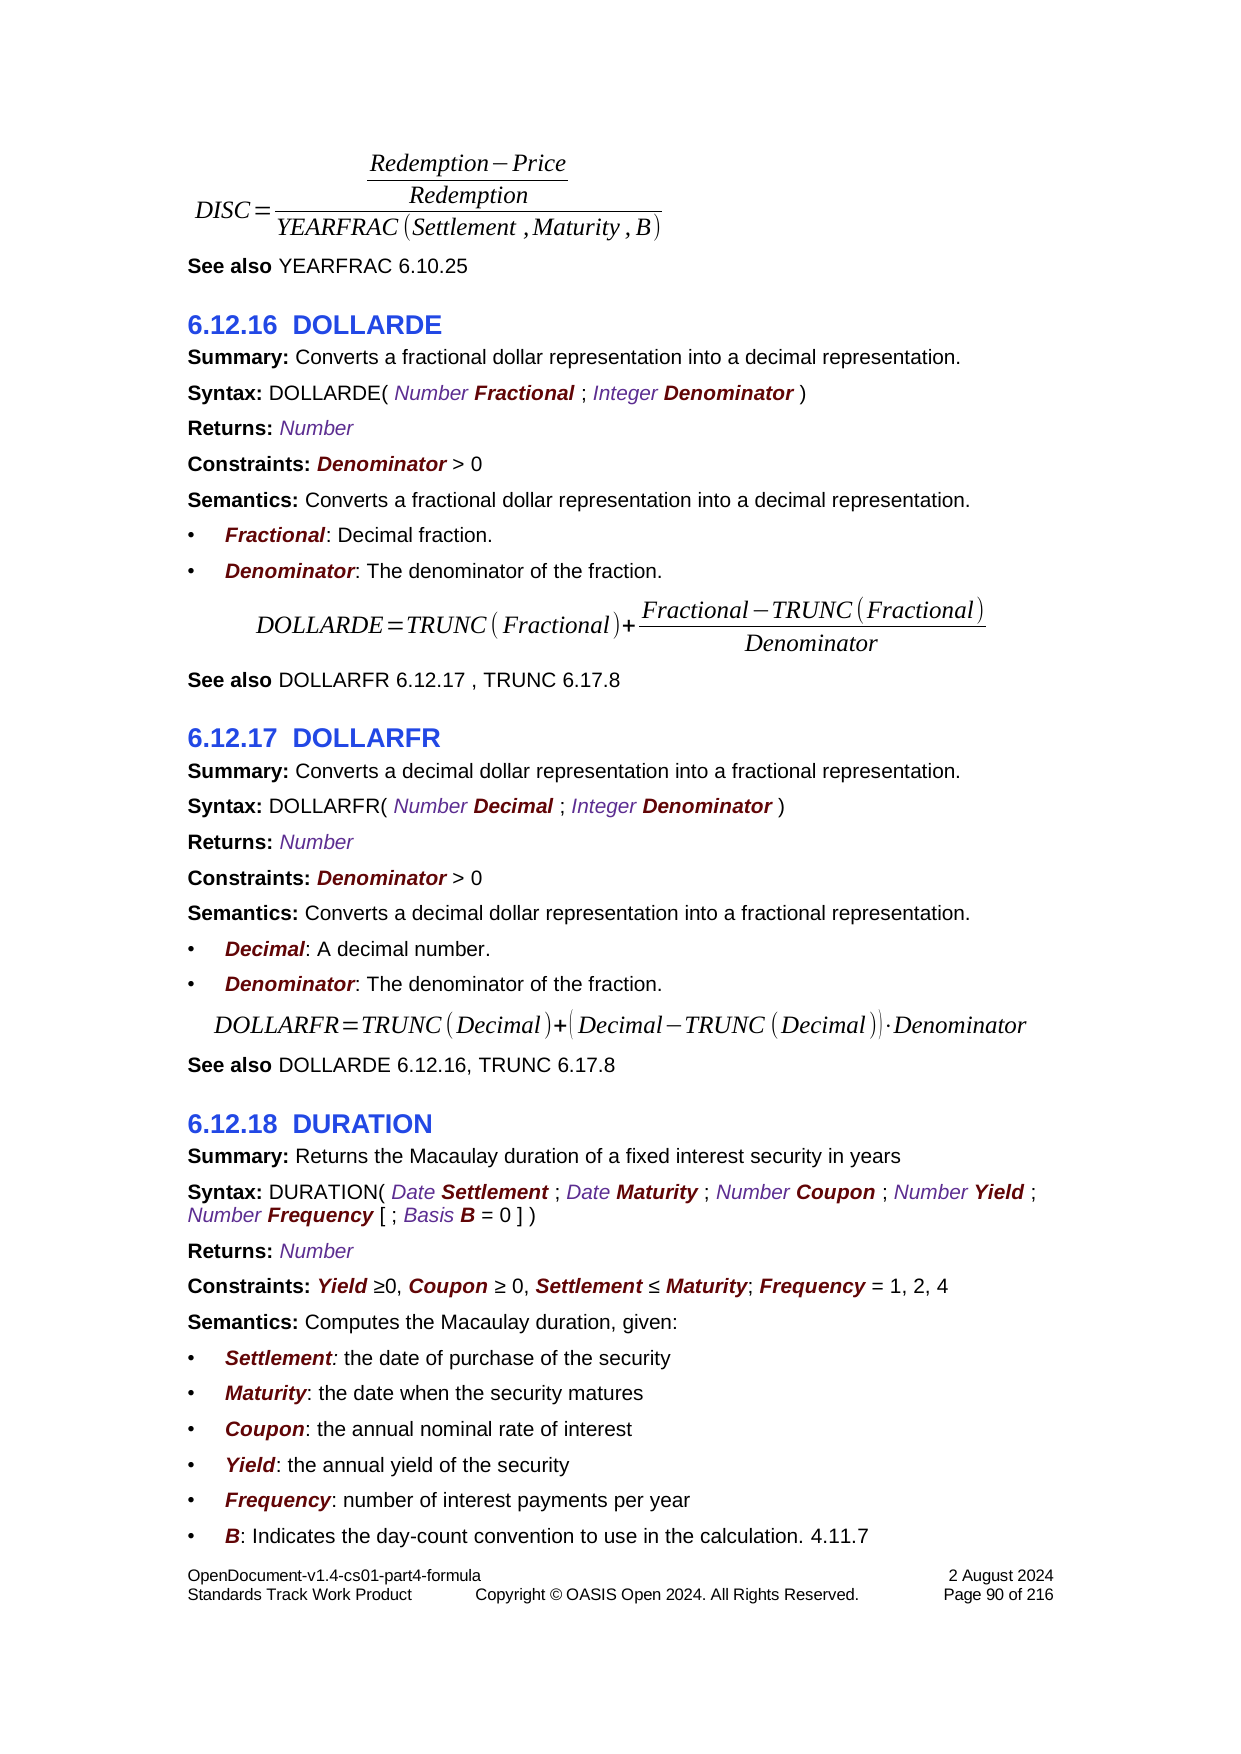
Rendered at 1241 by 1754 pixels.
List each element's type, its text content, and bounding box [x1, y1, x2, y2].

list B: Indicates the day-count convention to use in the calculation. 4.11.7 [187, 1524, 1053, 1548]
text See also YEARFRAC 6.10.25 [187, 255, 1053, 278]
subtitle DOLLARFR [187, 723, 1053, 753]
list Denominator: The denominator of the fraction. [187, 973, 1053, 996]
subtitle DOLLARDE [187, 309, 1053, 339]
list Frequency: number of interest payments per year [187, 1489, 1053, 1512]
text See also DOLLARFR 6.12.17 , TRUNC 6.17.8 [187, 668, 1053, 692]
text Syntax: DOLLARFR( Number Decimal ; Integer Denominator ) [187, 795, 1053, 818]
text Semantics: Converts a fractional dollar representation into a decimal representation. [187, 488, 1053, 512]
text Syntax: DURATION( Date Settlement ; Date Maturity ; Number Coupon ; Number Yield ; Number Frequency [ ; Basis B = 0 ] ) [187, 1180, 1053, 1227]
text Returns: Number [187, 417, 1053, 440]
text Syntax: DOLLARDE( Number Fractional ; Integer Denominator ) [187, 381, 1053, 405]
text Constraints: Denominator > 0 [187, 866, 1053, 889]
text Returns: Number [187, 830, 1053, 854]
text Semantics: Converts a decimal dollar representation into a fractional representation. [187, 902, 1053, 925]
text Summary: Returns the Macaulay duration of a fixed interest security in years [187, 1144, 1053, 1168]
subtitle DURATION [187, 1108, 1053, 1138]
text Returns: Number [187, 1239, 1053, 1263]
text Summary: Converts a decimal dollar representation into a fractional representation. [187, 759, 1053, 783]
text See also DOLLARDE 6.12.16, TRUNC 6.17.8 [187, 1054, 1053, 1077]
list Settlement: the date of purchase of the security [187, 1346, 1053, 1370]
list Yield: the annual yield of the security [187, 1453, 1053, 1477]
text Summary: Converts a fractional dollar representation into a decimal representation. [187, 346, 1053, 369]
text Semantics: Computes the Macaulay duration, given: [187, 1311, 1053, 1334]
list Coupon: the annual nominal rate of interest [187, 1417, 1053, 1441]
text Constraints: Denominator > 0 [187, 452, 1053, 476]
list Fractional: Decimal fraction. [187, 524, 1053, 547]
list Denominator: The denominator of the fraction. [187, 559, 1053, 583]
text Constraints: Yield ≥0, Coupon ≥ 0, Settlement ≤ Maturity; Frequency = 1, 2, 4 [187, 1275, 1053, 1298]
list Maturity: the date when the security matures [187, 1382, 1053, 1405]
list Decimal: A decimal number. [187, 937, 1053, 961]
